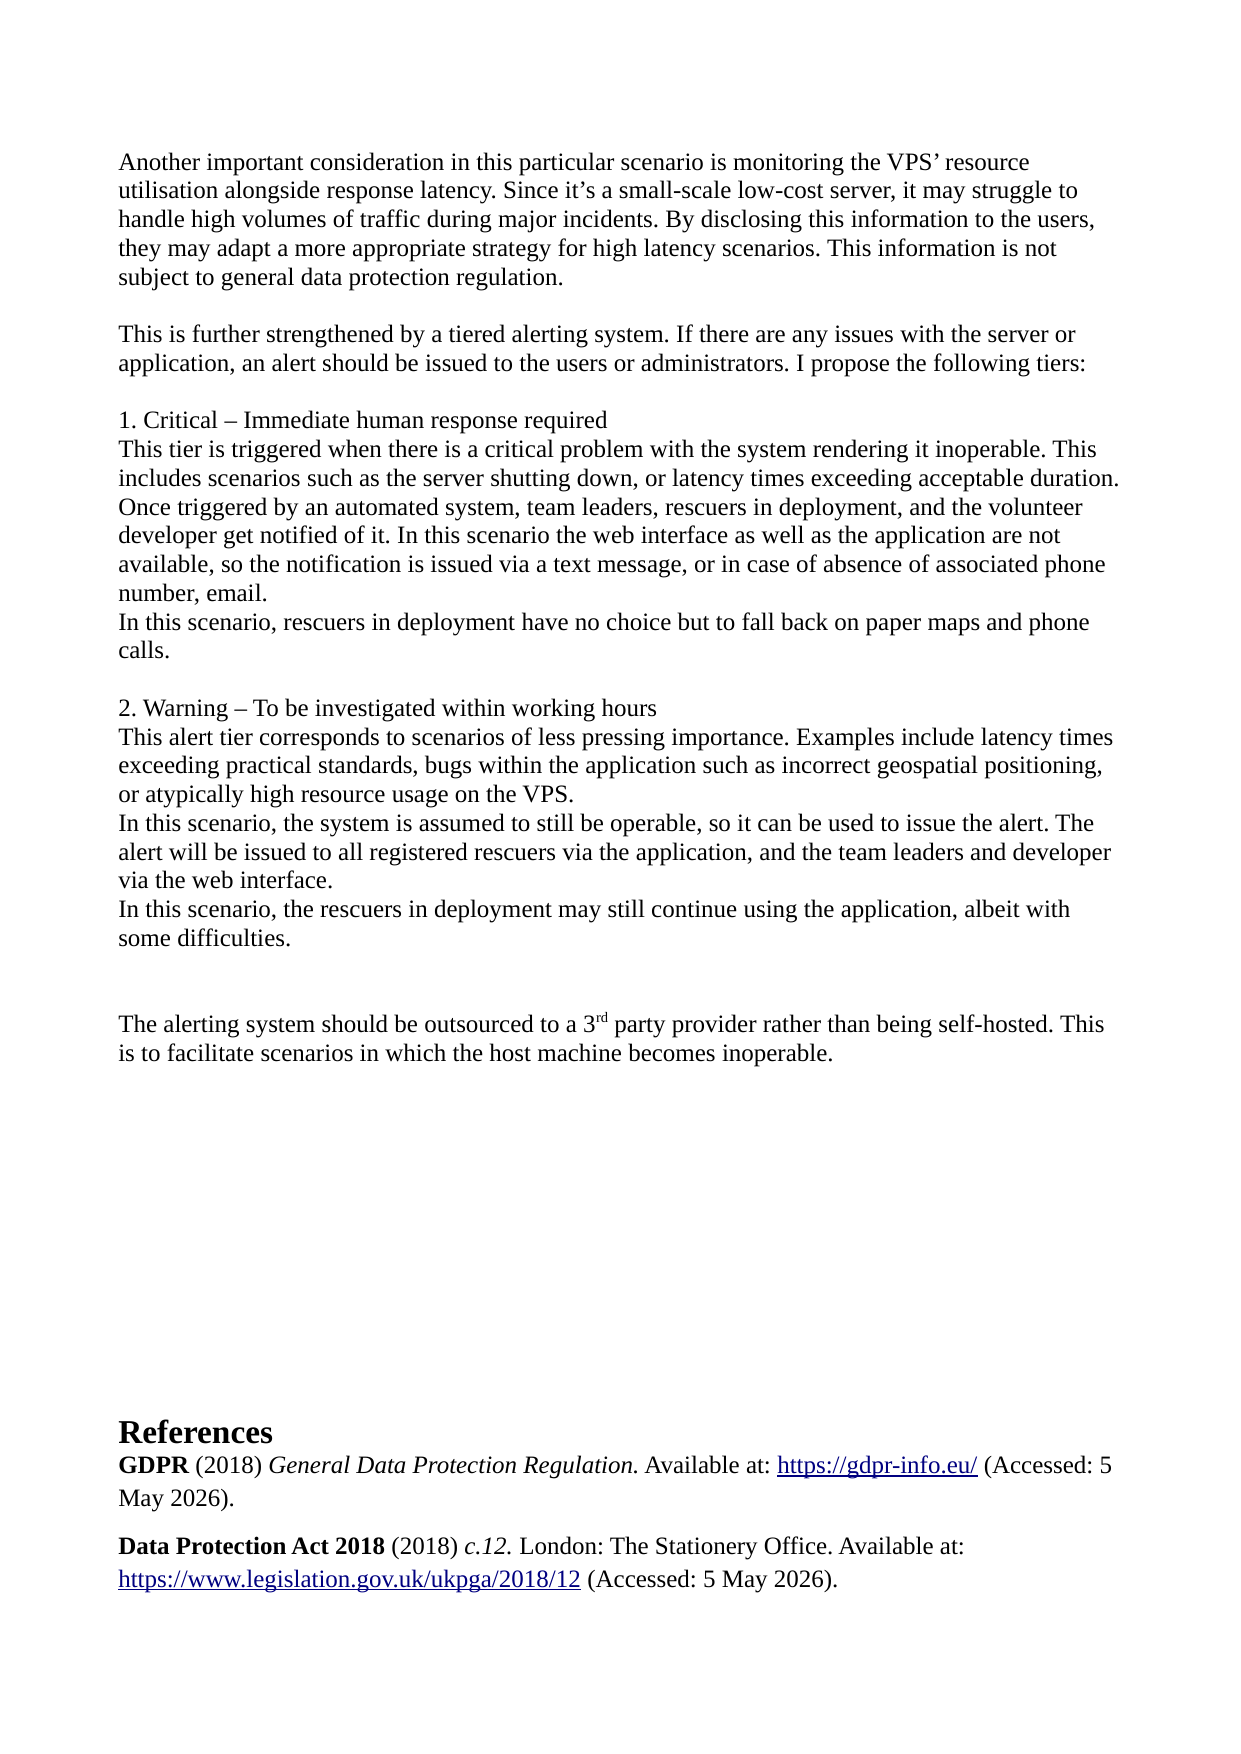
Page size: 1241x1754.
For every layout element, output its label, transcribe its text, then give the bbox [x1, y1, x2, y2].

text 1. Critical – Immediate human response required [118, 406, 1122, 434]
text This tier is triggered when there is a critical problem with the system rendering it inoperable. This includes scenarios such as the server shutting down, or latency times exceeding acceptable duration. [118, 434, 1122, 492]
text 2. Warning – To be investigated within working hours [118, 693, 1122, 722]
text In this scenario, the rescuers in deployment may still continue using the application, albeit with some difficulties. [118, 894, 1122, 952]
text Another important consideration in this particular scenario is monitoring the VPS’ resource utilisation alongside response latency. Since it’s a small-scale low-cost server, it may struggle to handle high volumes of traffic during major incidents. By disclosing this information to the users, they may adapt a more appropriate strategy for high latency scenarios. This information is not subject to general data protection regulation. [118, 147, 1122, 291]
text This alert tier corresponds to scenarios of less pressing importance. Examples include latency times exceeding practical standards, bugs within the application such as incorrect geospatial positioning, or atypically high resource usage on the VPS. [118, 722, 1122, 808]
text Once triggered by an automated system, team leaders, rescuers in deployment, and the volunteer developer get notified of it. In this scenario the web interface as well as the application are not available, so the notification is issued via a text message, or in case of absence of associated phone number, email. [118, 492, 1122, 607]
text This is further strengthened by a tiered alerting system. If there are any issues with the server or application, an alert should be issued to the users or administrators. I propose the following tiers: [118, 319, 1122, 377]
text In this scenario, rescuers in deployment have no choice but to fall back on paper maps and phone calls. [118, 607, 1122, 664]
text The alerting system should be outsourced to a 3rd party provider rather than being self-hosted. This is to facilitate scenarios in which the host machine becomes inoperable. [118, 1009, 1122, 1067]
text In this scenario, the system is assumed to still be operable, so it can be used to issue the alert. The alert will be issued to all registered rescuers via the application, and the team leaders and developer via the web interface. [118, 808, 1122, 894]
text Data Protection Act 2018 (2018) c.12. London: The Stationery Office. Available at: https://www.legislation.gov.uk/ukpga/2018/12 (Accessed: 5 May 2026). [118, 1531, 1122, 1593]
text GDPR (2018) General Data Protection Regulation. Available at: https://gdpr-info.eu/ (Accessed: 5 May 2026). [118, 1450, 1122, 1512]
text References [118, 1412, 1122, 1450]
